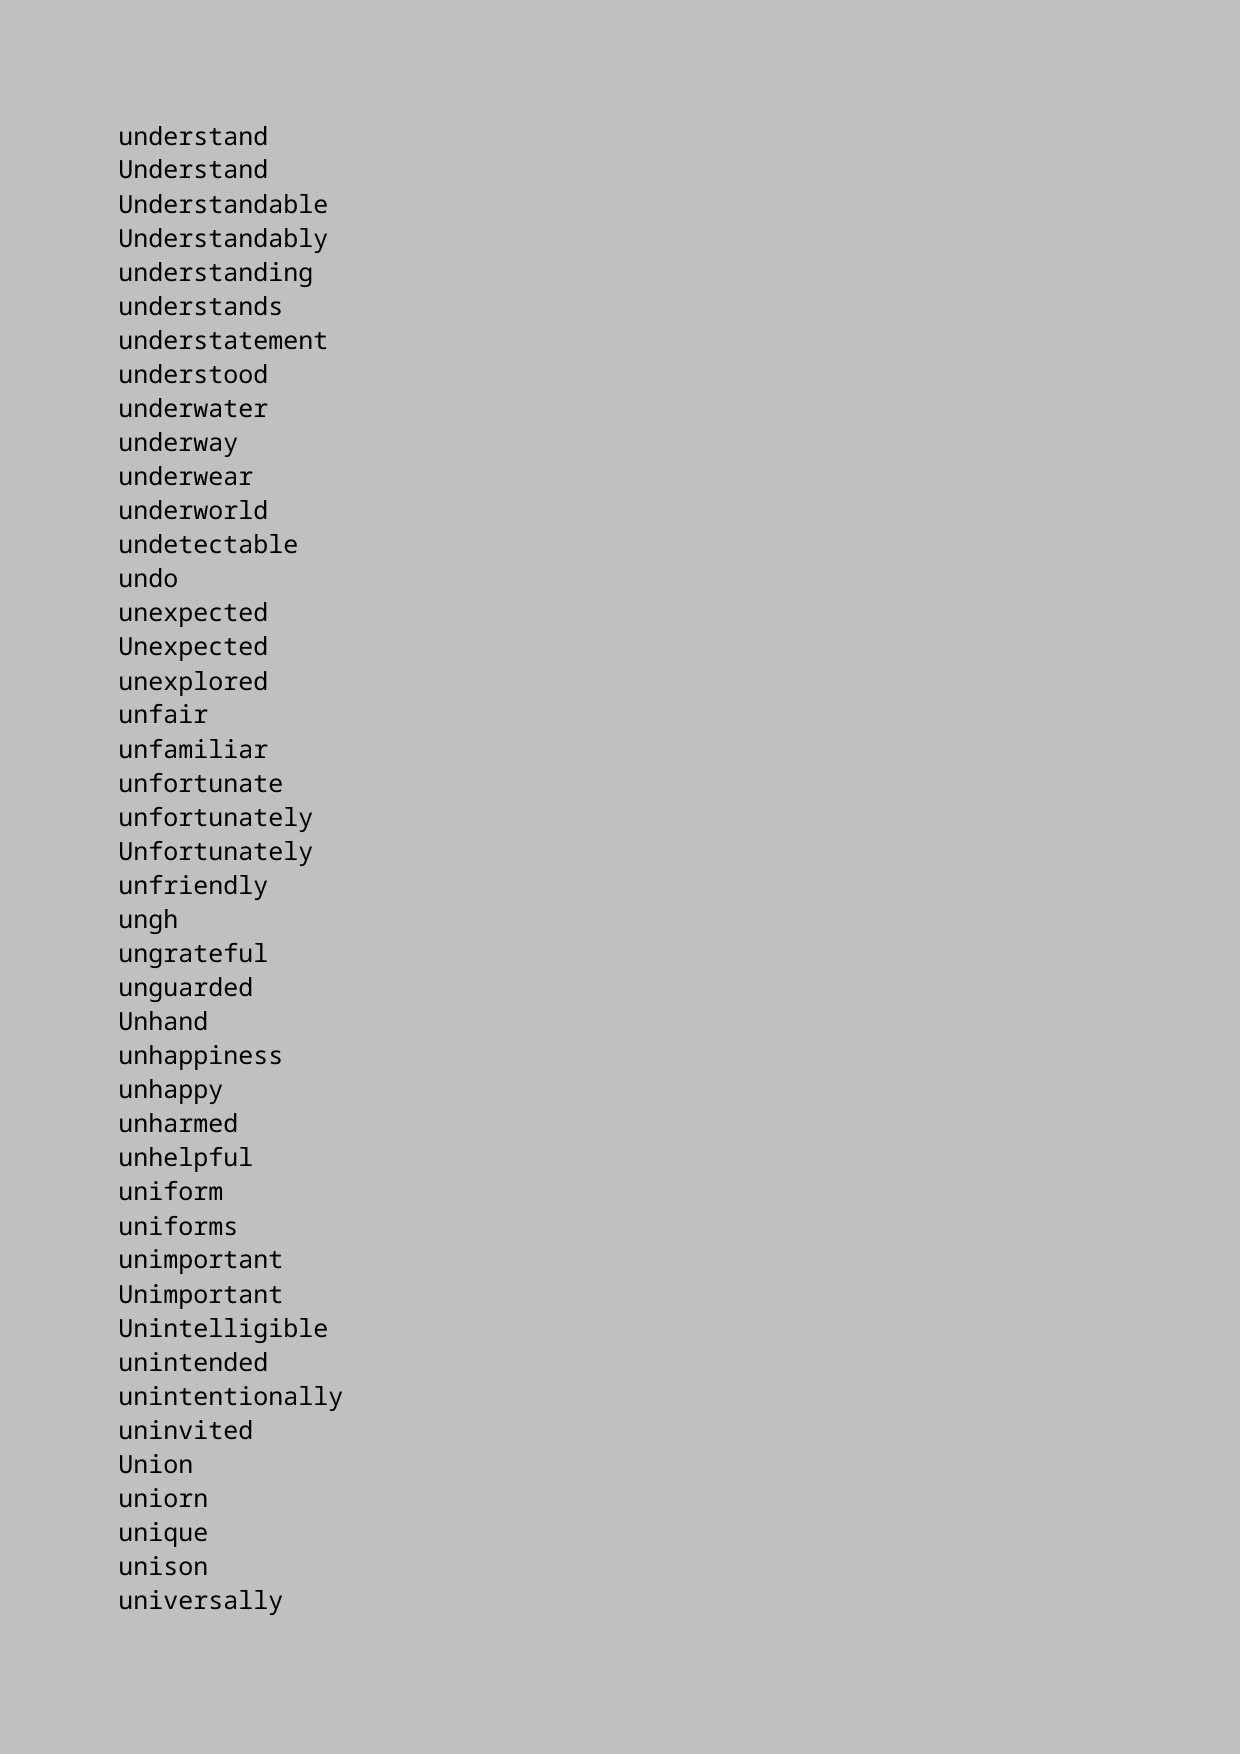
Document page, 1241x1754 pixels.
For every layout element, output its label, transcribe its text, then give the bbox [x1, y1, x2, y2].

text unfamiliar [118, 731, 1122, 765]
text underworld [118, 493, 1122, 527]
text unison [118, 1549, 1122, 1583]
text unfair [118, 697, 1122, 731]
text unhappy [118, 1072, 1122, 1106]
text Understandable [118, 186, 1122, 220]
text undo [118, 561, 1122, 595]
text underwater [118, 391, 1122, 425]
text unimportant [118, 1242, 1122, 1276]
text understanding [118, 254, 1122, 288]
text unintentionally [118, 1378, 1122, 1412]
text understand [118, 118, 1122, 152]
text Unintelligible [118, 1310, 1122, 1344]
text unfriendly [118, 867, 1122, 902]
text unexplored [118, 663, 1122, 697]
text unfortunate [118, 765, 1122, 799]
text uniform [118, 1174, 1122, 1208]
text unguarded [118, 970, 1122, 1004]
text unhappiness [118, 1038, 1122, 1072]
text unintended [118, 1344, 1122, 1378]
text unfortunately [118, 799, 1122, 833]
text unharmed [118, 1106, 1122, 1140]
text universally [118, 1583, 1122, 1617]
text Unexpected [118, 629, 1122, 663]
text underway [118, 425, 1122, 459]
text ungrateful [118, 936, 1122, 970]
text understands [118, 288, 1122, 322]
text Understandably [118, 220, 1122, 254]
text ungh [118, 902, 1122, 936]
text Understand [118, 152, 1122, 186]
text Unhand [118, 1004, 1122, 1038]
text unique [118, 1515, 1122, 1549]
text unhelpful [118, 1140, 1122, 1174]
text understatement [118, 322, 1122, 357]
text uniorn [118, 1481, 1122, 1515]
text Unfortunately [118, 833, 1122, 867]
text uninvited [118, 1412, 1122, 1447]
text Unimportant [118, 1276, 1122, 1310]
text underwear [118, 459, 1122, 493]
text undetectable [118, 527, 1122, 561]
text understood [118, 357, 1122, 391]
text unexpected [118, 595, 1122, 629]
text uniforms [118, 1208, 1122, 1242]
text Union [118, 1447, 1122, 1481]
